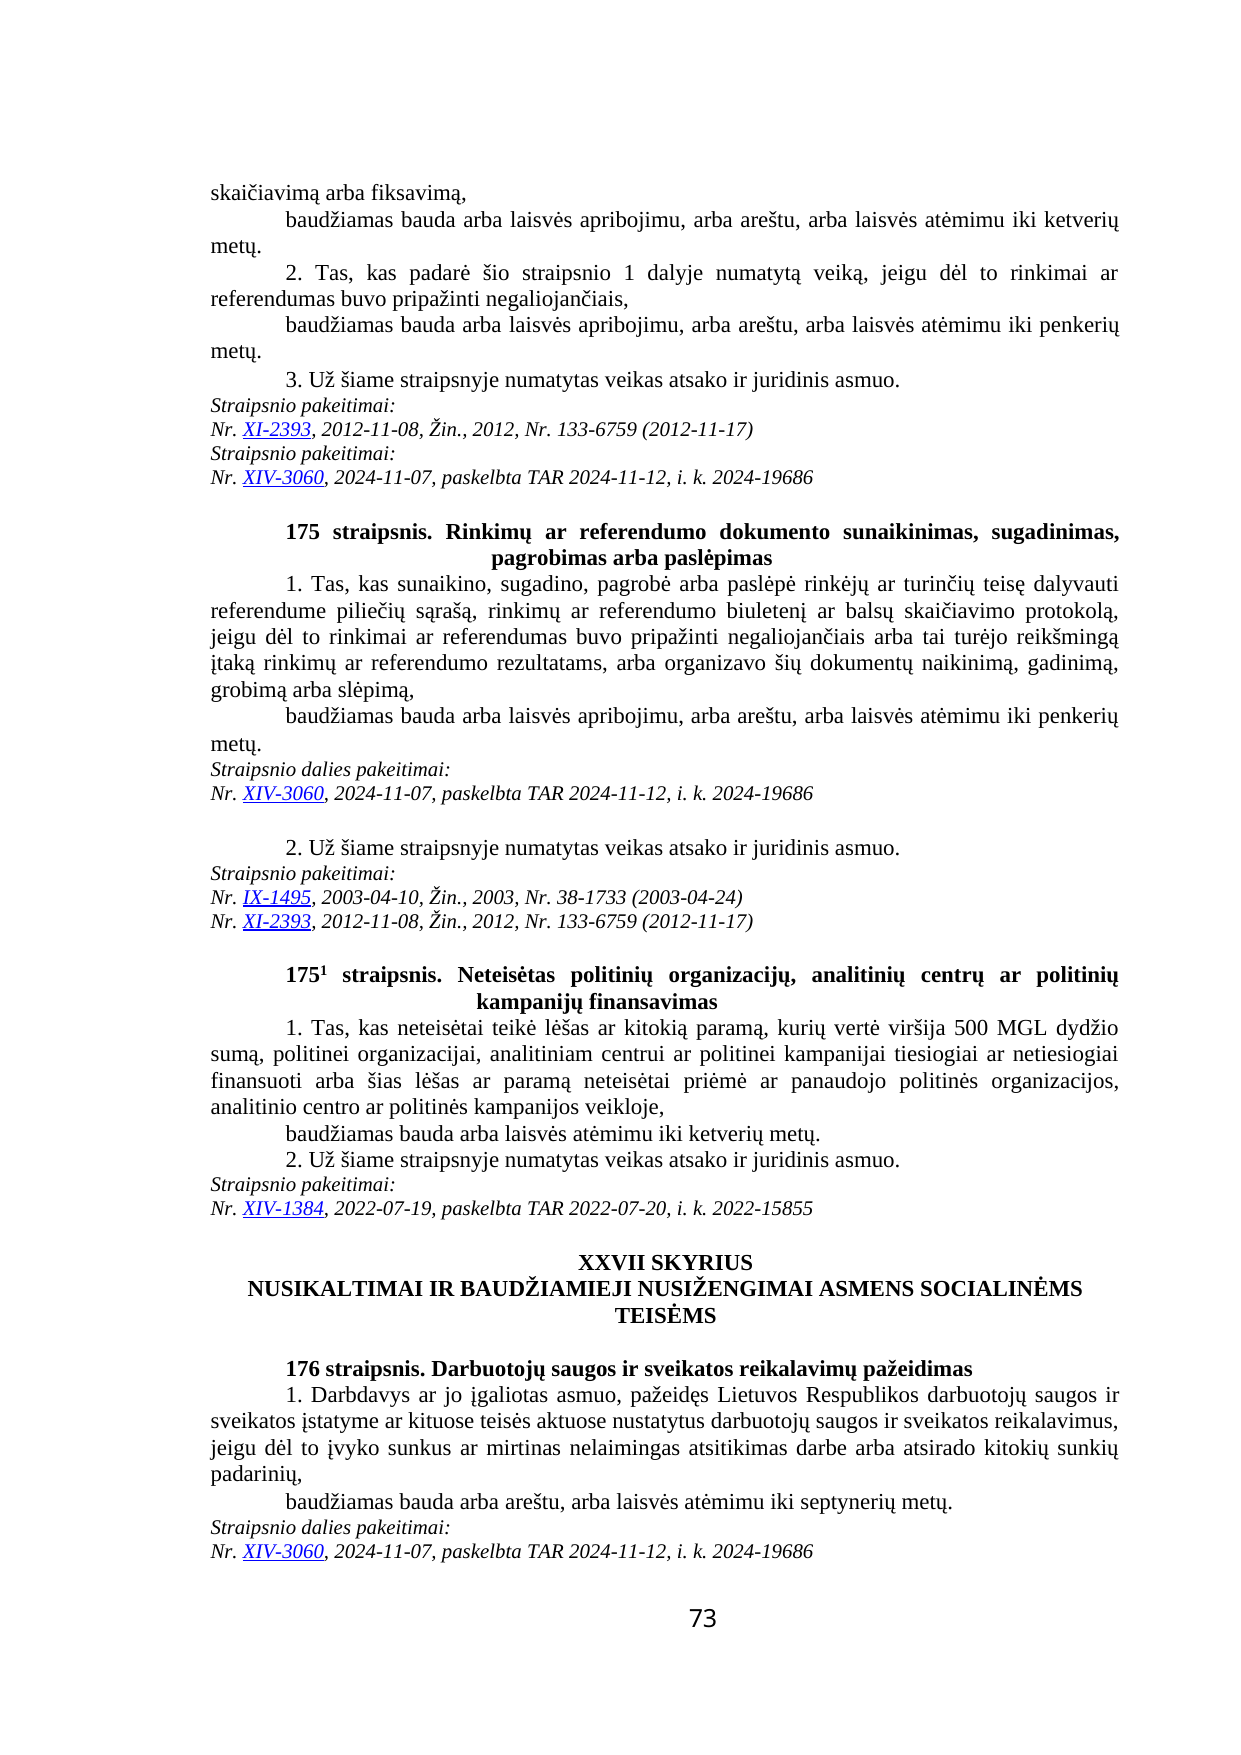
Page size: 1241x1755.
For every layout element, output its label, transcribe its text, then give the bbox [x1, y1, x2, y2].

text 1. Darbdavys ar jo įgaliotas asmuo, pažeidęs Lietuvos Respublikos darbuotojų saugos ir sveikatos įstatyme ar kituose teisės aktuose nustatytus darbuotojų saugos ir sveikatos reikalavimus, jeigu dėl to įvyko sunkus ar mirtinas nelaimingas atsitikimas darbe arba atsirado kitokių sunkių padarinių, [210, 1381, 1120, 1486]
text Nr. XI-2393, 2012-11-08, Žin., 2012, Nr. 133-6759 (2012-11-17) [210, 909, 1120, 933]
text Nr. XIV-3060, 2024-11-07, paskelbta TAR 2024-11-12, i. k. 2024-19686 [210, 781, 1120, 805]
text Nr. XIV-1384, 2022-07-19, paskelbta TAR 2022-07-20, i. k. 2022-15855 [210, 1196, 1120, 1220]
text 2. Už šiame straipsnyje numatytas veikas atsako ir juridinis asmuo. [210, 1146, 1120, 1172]
text 1. Tas, kas neteisėtai teikė lėšas ar kitokią paramą, kurių vertė viršija 500 MGL dydžio sumą, politinei organizacijai, analitiniam centrui ar politinei kampanijai tiesiogiai ar netiesiogiai finansuoti arba šias lėšas ar paramą neteisėtai priėmė ar panaudojo politinės organizacijos, analitinio centro ar politinės kampanijos veikloje, [210, 1014, 1120, 1119]
text 1751 straipsnis. Neteisėtas politinių organizacijų, analitinių centrų ar politinių kampanijų finansavimas [285, 961, 1120, 1014]
text 1. Tas, kas sunaikino, sugadino, pagrobė arba paslėpė rinkėjų ar turinčių teisę dalyvauti referendume piliečių sąrašą, rinkimų ar referendumo biuletenį ar balsų skaičiavimo protokolą, jeigu dėl to rinkimai ar referendumas buvo pripažinti negaliojančiais arba tai turėjo reikšmingą įtaką rinkimų ar referendumo rezultatams, arba organizavo šių dokumentų naikinimą, gadinimą, grobimą arba slėpimą, [210, 570, 1120, 702]
text baudžiamas bauda arba laisvės apribojimu, arba areštu, arba laisvės atėmimu iki penkerių metų. [210, 311, 1120, 364]
text 3. Už šiame straipsnyje numatytas veikas atsako ir juridinis asmuo. [210, 364, 1120, 393]
text Straipsnio pakeitimai: [210, 861, 1120, 884]
text 175 straipsnis. Rinkimų ar referendumo dokumento sunaikinimas, sugadinimas, pagrobimas arba paslėpimas [285, 518, 1120, 570]
text Straipsnio pakeitimai: [210, 393, 1120, 417]
text baudžiamas bauda arba laisvės apribojimu, arba areštu, arba laisvės atėmimu iki ketverių metų. [210, 206, 1120, 258]
text Straipsnio pakeitimai: [210, 1172, 1120, 1196]
text Straipsnio dalies pakeitimai: [210, 1515, 1120, 1539]
text Nr. XIV-3060, 2024-11-07, paskelbta TAR 2024-11-12, i. k. 2024-19686 [210, 465, 1120, 489]
text baudžiamas bauda arba laisvės apribojimu, arba areštu, arba laisvės atėmimu iki penkerių metų. [210, 702, 1120, 757]
text 176 straipsnis. Darbuotojų saugos ir sveikatos reikalavimų pažeidimas [210, 1354, 1120, 1381]
text 2. Tas, kas padarė šio straipsnio 1 dalyje numatytą veiką, jeigu dėl to rinkimai ar referendumas buvo pripažinti negaliojančiais, [210, 258, 1120, 311]
text NUSIKALTIMAI IR BAUDŽIAMIEJI NUSIŽENGIMAI ASMENS SOCIALINĖMS TEISĖMS [210, 1276, 1120, 1328]
text Nr. XI-2393, 2012-11-08, Žin., 2012, Nr. 133-6759 (2012-11-17) [210, 417, 1120, 441]
text skaičiavimą arba fiksavimą, [210, 179, 1120, 206]
text Nr. XIV-3060, 2024-11-07, paskelbta TAR 2024-11-12, i. k. 2024-19686 [210, 1539, 1120, 1563]
text baudžiamas bauda arba laisvės atėmimu iki ketverių metų. [210, 1119, 1120, 1146]
text Straipsnio dalies pakeitimai: [210, 757, 1120, 781]
text Nr. IX-1495, 2003-04-10, Žin., 2003, Nr. 38-1733 (2003-04-24) [210, 884, 1120, 909]
text baudžiamas bauda arba areštu, arba laisvės atėmimu iki septynerių metų. [210, 1486, 1120, 1515]
text XXVII SKYRIUS [210, 1249, 1120, 1276]
text 2. Už šiame straipsnyje numatytas veikas atsako ir juridinis asmuo. [210, 834, 1120, 861]
text Straipsnio pakeitimai: [210, 441, 1120, 465]
